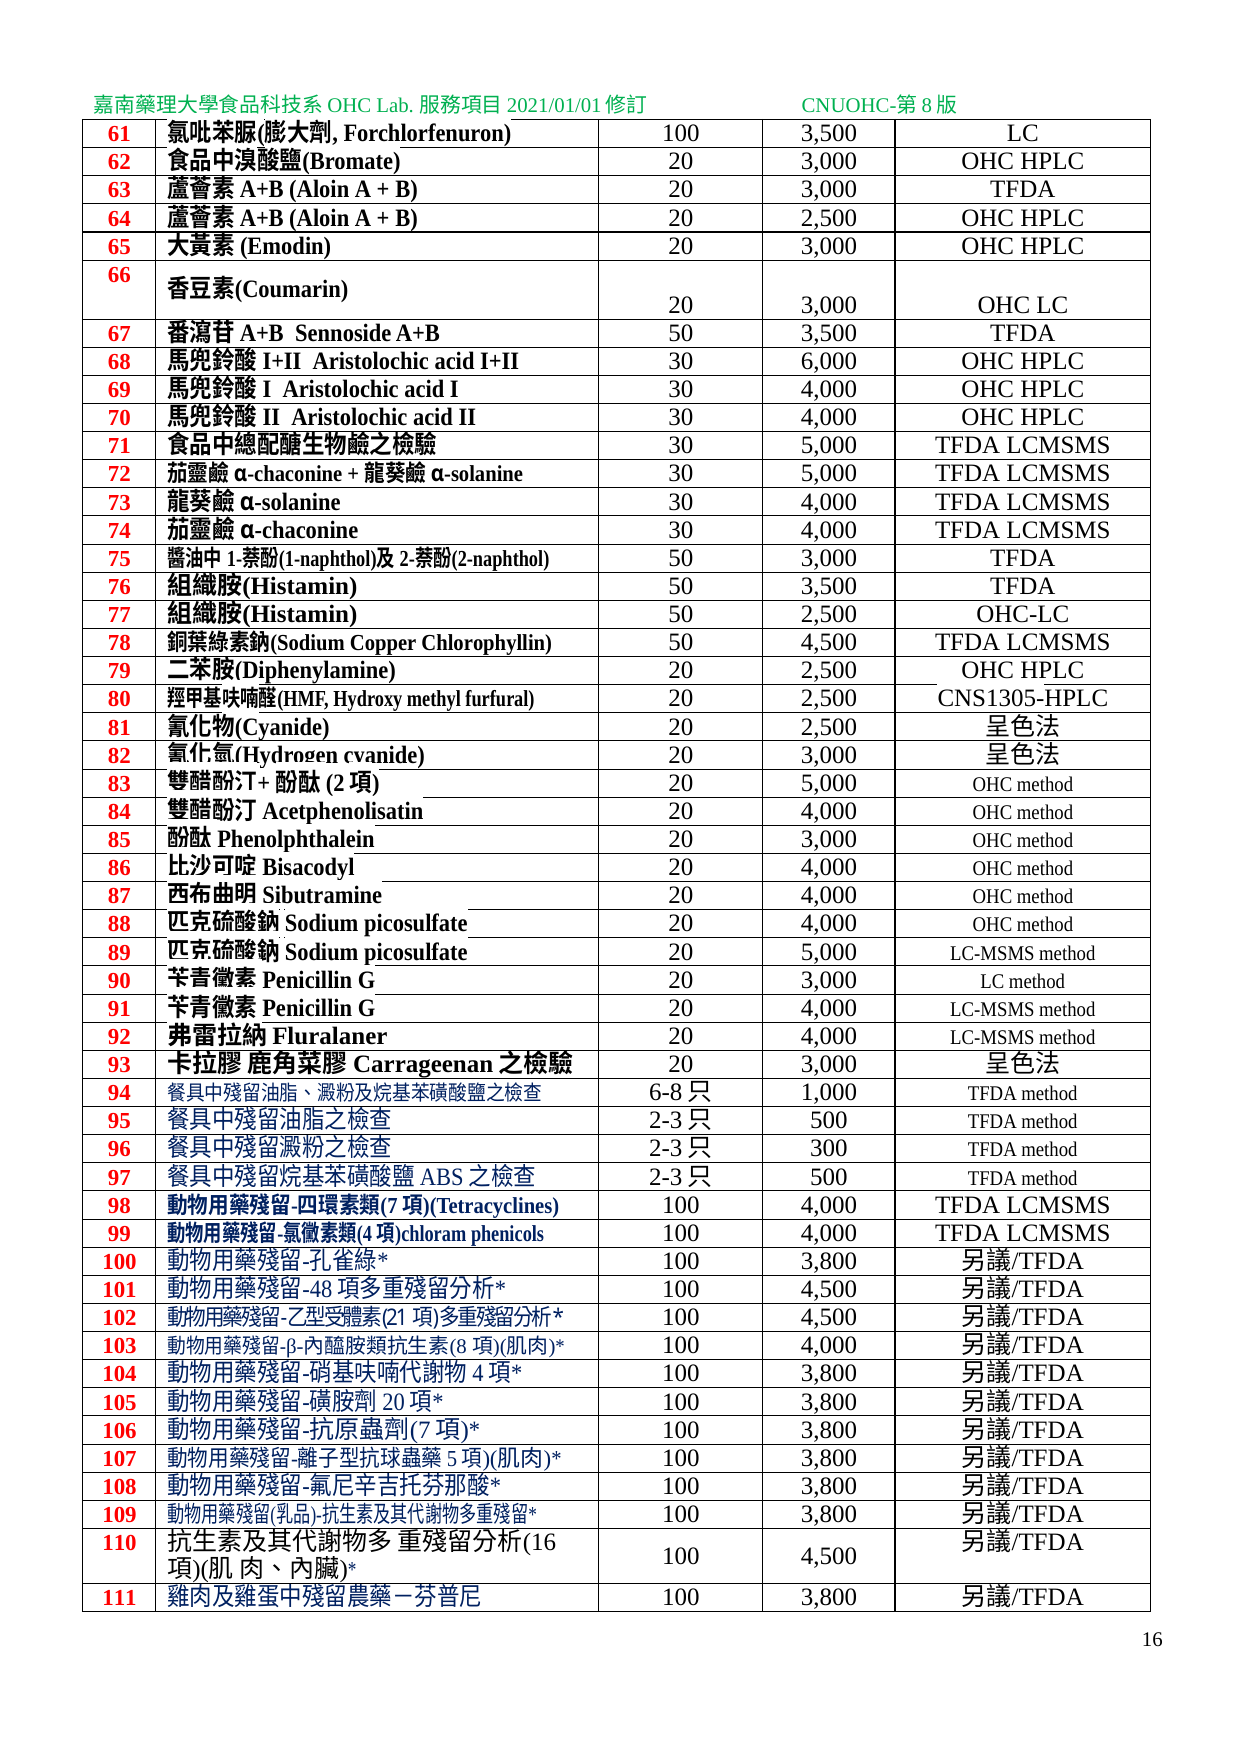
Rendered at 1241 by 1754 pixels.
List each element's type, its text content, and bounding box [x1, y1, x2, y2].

table_cell 抗生素及其代謝物多 重殘留分析(16項)(肌 肉、內臟)* [156, 1529, 598, 1583]
table_cell 4,000 [763, 404, 894, 431]
table_cell 3,000 [763, 148, 894, 175]
table_cell 4,500 [763, 1529, 894, 1583]
table_cell OHC LC [896, 261, 1150, 318]
table_cell 100 [599, 1416, 762, 1443]
table_cell 4,000 [763, 516, 894, 543]
table_cell 74 [83, 516, 155, 543]
table_cell 20 [599, 910, 762, 937]
table_cell 另議/TFDA [896, 1388, 1150, 1415]
table_cell 20 [599, 148, 762, 175]
table_cell 呈色法 [896, 713, 1150, 740]
table_cell LC-MSMS method [896, 1023, 1150, 1050]
table_cell 動物用藥殘留-磺胺劑20項* [156, 1388, 598, 1415]
table_cell OHC HPLC [896, 657, 1150, 684]
table_cell LC [896, 120, 1150, 147]
table_cell 動物用藥殘留-抗原蟲劑(7項)* [156, 1416, 598, 1443]
table_cell 100 [599, 1304, 762, 1331]
table_cell 97 [83, 1163, 155, 1190]
table_cell 82 [83, 741, 155, 768]
table_cell 4,000 [763, 882, 894, 909]
table_cell 2,500 [763, 713, 894, 740]
table_cell 匹克硫酸鈉Sodium picosulfate [156, 910, 598, 937]
table_cell 92 [83, 1023, 155, 1050]
table_cell 106 [83, 1416, 155, 1443]
table_cell 3,500 [763, 120, 894, 147]
table_cell 動物用藥殘留-48項多重殘留分析* [156, 1276, 598, 1303]
table_cell 500 [763, 1107, 894, 1134]
table_cell 4,500 [763, 1304, 894, 1331]
table_cell 100 [599, 1445, 762, 1472]
table_cell 5,000 [763, 938, 894, 965]
table_cell 71 [83, 432, 155, 459]
table_cell 3,800 [763, 1445, 894, 1472]
table_cell 2,500 [763, 657, 894, 684]
table_cell 72 [83, 460, 155, 487]
table_cell 67 [83, 320, 155, 347]
table_cell 30 [599, 348, 762, 375]
table_cell 89 [83, 938, 155, 965]
table_cell 100 [599, 1584, 762, 1611]
table_cell TFDA method [896, 1135, 1150, 1162]
table_cell 30 [599, 488, 762, 515]
table_cell 30 [599, 460, 762, 487]
table_cell 3,000 [763, 741, 894, 768]
table_cell 另議/TFDA [896, 1529, 1150, 1583]
table_cell 4,000 [763, 1332, 894, 1359]
table_cell 80 [83, 685, 155, 712]
table_cell 65 [83, 233, 155, 259]
table_cell 另議/TFDA [896, 1276, 1150, 1303]
table_cell 20 [599, 1051, 762, 1078]
table_cell 另議/TFDA [896, 1332, 1150, 1359]
table_cell 20 [599, 882, 762, 909]
table_cell 85 [83, 826, 155, 853]
table_cell 105 [83, 1388, 155, 1415]
table_cell 馬兜鈴酸 I+II Aristolochic acid I+II [156, 348, 598, 375]
table_cell LC method [896, 966, 1150, 993]
table_cell 苄青黴素Penicillin G [156, 995, 598, 1022]
table_cell 94 [83, 1079, 155, 1106]
table_cell 比沙可啶Bisacodyl [156, 854, 598, 881]
table_cell 30 [599, 516, 762, 543]
table_cell 100 [599, 120, 762, 147]
table_cell OHC HPLC [896, 376, 1150, 403]
table_cell 食品中溴酸鹽(Bromate) [156, 148, 598, 175]
table_cell 4,000 [763, 376, 894, 403]
table_cell 93 [83, 1051, 155, 1078]
table_cell 餐具中殘留油脂、澱粉及烷基苯磺酸鹽之檢查 [156, 1079, 598, 1106]
table_cell 100 [599, 1332, 762, 1359]
table_cell 20 [599, 685, 762, 712]
table_cell 100 [599, 1360, 762, 1387]
table_cell 20 [599, 798, 762, 825]
table_cell 100 [599, 1501, 762, 1528]
table_cell 羥甲基呋喃醛(HMF, Hydroxy methyl furfural) [156, 685, 598, 712]
table_cell 62 [83, 148, 155, 175]
table_cell 4,000 [763, 910, 894, 937]
table_cell 雙醋酚汀Acetphenolisatin [156, 798, 598, 825]
table_cell 99 [83, 1220, 155, 1247]
table_cell 6,000 [763, 348, 894, 375]
table_cell 5,000 [763, 432, 894, 459]
table_cell OHC method [896, 910, 1150, 937]
table_cell 20 [599, 233, 762, 259]
table_cell 1,000 [763, 1079, 894, 1106]
table_cell 100 [83, 1248, 155, 1275]
table_cell 3,000 [763, 261, 894, 318]
table_cell TFDA LCMSMS [896, 516, 1150, 543]
table_cell CNS1305-HPLC [896, 685, 1150, 712]
table_cell 氰化氫(Hydrogen cyanide) [156, 741, 598, 768]
table_cell 馬兜鈴酸 II Aristolochic acid II [156, 404, 598, 431]
table_cell 50 [599, 629, 762, 656]
table_cell 餐具中殘留澱粉之檢查 [156, 1135, 598, 1162]
table_cell OHC method [896, 882, 1150, 909]
table_cell 茄靈鹼 α-chaconine + 龍葵鹼α-solanine [156, 460, 598, 487]
table_cell 2,500 [763, 685, 894, 712]
table_cell 6-8只 [599, 1079, 762, 1106]
table_cell 動物用藥殘留-離子型抗球蟲藥5項)(肌肉)* [156, 1445, 598, 1472]
table_cell 另議/TFDA [896, 1360, 1150, 1387]
table_cell TFDA [896, 573, 1150, 600]
table_cell 103 [83, 1332, 155, 1359]
table_cell 酚酞Phenolphthalein [156, 826, 598, 853]
table_cell OHC HPLC [896, 233, 1150, 259]
table_cell 3,000 [763, 545, 894, 572]
table_cell OHC-LC [896, 601, 1150, 628]
table_cell 3,500 [763, 320, 894, 347]
table_cell 50 [599, 573, 762, 600]
table_cell 20 [599, 204, 762, 231]
table_cell 動物用藥殘留-孔雀綠* [156, 1248, 598, 1275]
table_cell 2-3只 [599, 1135, 762, 1162]
table_cell OHC method [896, 770, 1150, 797]
table_cell 110 [83, 1529, 155, 1583]
table_cell 3,000 [763, 966, 894, 993]
table_cell 100 [599, 1473, 762, 1500]
table_cell 苄青黴素Penicillin G [156, 966, 598, 993]
table_cell 番瀉苷A+B Sennoside A+B [156, 320, 598, 347]
table_cell 3,000 [763, 176, 894, 203]
table_cell 109 [83, 1501, 155, 1528]
table_cell OHC HPLC [896, 348, 1150, 375]
table_cell 2-3只 [599, 1163, 762, 1190]
table_cell 餐具中殘留烷基苯磺酸鹽ABS之檢查 [156, 1163, 598, 1190]
table_cell 78 [83, 629, 155, 656]
table_cell 3,000 [763, 1051, 894, 1078]
table_cell TFDA [896, 320, 1150, 347]
table_cell 西布曲明Sibutramine [156, 882, 598, 909]
table_cell 20 [599, 1023, 762, 1050]
table_cell 動物用藥殘留-β-內醯胺類抗生素(8 項)(肌肉)* [156, 1332, 598, 1359]
table_cell 醬油中1-萘酚(1-naphthol)及2-萘酚(2-naphthol) [156, 545, 598, 572]
table_cell 100 [599, 1529, 762, 1583]
table_cell 104 [83, 1360, 155, 1387]
table_cell 20 [599, 741, 762, 768]
table_cell 餐具中殘留油脂之檢查 [156, 1107, 598, 1134]
table_cell 61 [83, 120, 155, 147]
table_cell 500 [763, 1163, 894, 1190]
table_cell 20 [599, 713, 762, 740]
table_cell 3,800 [763, 1416, 894, 1443]
table_cell OHC method [896, 826, 1150, 853]
table_cell 101 [83, 1276, 155, 1303]
table_cell 2-3只 [599, 1107, 762, 1134]
table_cell 2,500 [763, 601, 894, 628]
table_cell 二苯胺(Diphenylamine) [156, 657, 598, 684]
table_cell 98 [83, 1191, 155, 1218]
table_cell 另議/TFDA [896, 1445, 1150, 1472]
table_cell 100 [599, 1276, 762, 1303]
table_cell TFDA [896, 545, 1150, 572]
table_cell TFDA LCMSMS [896, 1191, 1150, 1218]
table_cell 另議/TFDA [896, 1304, 1150, 1331]
table_cell 動物用藥殘留(乳品)-抗生素及其代謝物多重殘留* [156, 1501, 598, 1528]
table_cell 108 [83, 1473, 155, 1500]
table_cell 100 [599, 1388, 762, 1415]
table_cell OHC method [896, 798, 1150, 825]
table_cell TFDA LCMSMS [896, 488, 1150, 515]
table_cell 100 [599, 1191, 762, 1218]
table_cell 3,000 [763, 826, 894, 853]
table_cell 30 [599, 432, 762, 459]
table_cell 茄靈鹼 α-chaconine [156, 516, 598, 543]
table_cell 動物用藥殘留-氯黴素類(4項)chloram phenicols [156, 1220, 598, 1247]
table_cell 卡拉膠 鹿角菜膠Carrageenan之檢驗 [156, 1051, 598, 1078]
table_cell 動物用藥殘留-硝基呋喃代謝物4項* [156, 1360, 598, 1387]
table_cell 4,000 [763, 1023, 894, 1050]
table_cell 5,000 [763, 460, 894, 487]
table_cell 50 [599, 601, 762, 628]
table_cell 銅葉綠素鈉(Sodium Copper Chlorophyllin) [156, 629, 598, 656]
table_cell 弗雷拉納Fluralaner [156, 1023, 598, 1050]
table_cell 70 [83, 404, 155, 431]
table_cell 另議/TFDA [896, 1501, 1150, 1528]
table_cell 20 [599, 826, 762, 853]
table_cell 20 [599, 770, 762, 797]
table_cell 4,500 [763, 1276, 894, 1303]
table_cell OHC HPLC [896, 204, 1150, 231]
table_cell 86 [83, 854, 155, 881]
table_cell 4,000 [763, 854, 894, 881]
table_cell 動物用藥殘留-四環素類(7項)(Tetracyclines) [156, 1191, 598, 1218]
table_cell TFDA method [896, 1107, 1150, 1134]
table_cell 另議/TFDA [896, 1248, 1150, 1275]
table_cell 雞肉及雞蛋中殘留農藥－芬普尼 [156, 1584, 598, 1611]
table_cell TFDA method [896, 1079, 1150, 1106]
table_cell 蘆薈素A+B (Aloin A + B) [156, 176, 598, 203]
table_cell 100 [599, 1248, 762, 1275]
table_cell TFDA LCMSMS [896, 460, 1150, 487]
table_cell 另議/TFDA [896, 1416, 1150, 1443]
table_cell 匹克硫酸鈉Sodium picosulfate [156, 938, 598, 965]
table_cell 66 [83, 261, 155, 318]
table_cell 64 [83, 204, 155, 231]
table_cell 3,000 [763, 233, 894, 259]
table_cell 20 [599, 261, 762, 318]
table_cell 84 [83, 798, 155, 825]
table_cell 91 [83, 995, 155, 1022]
table_cell 動物用藥殘留-氟尼辛吉托芬那酸* [156, 1473, 598, 1500]
table_cell 龍葵鹼α-solanine [156, 488, 598, 515]
table_cell 氰化物(Cyanide) [156, 713, 598, 740]
table_cell 107 [83, 1445, 155, 1472]
table_cell 呈色法 [896, 1051, 1150, 1078]
table_cell 30 [599, 376, 762, 403]
table_cell 4,500 [763, 629, 894, 656]
table_cell 3,800 [763, 1248, 894, 1275]
table_cell 100 [599, 1220, 762, 1247]
table_cell 76 [83, 573, 155, 600]
table_cell 組織胺(Histamin) [156, 601, 598, 628]
table_cell 馬兜鈴酸 I Aristolochic acid I [156, 376, 598, 403]
table_cell 20 [599, 995, 762, 1022]
table_cell 2,500 [763, 204, 894, 231]
table_cell 呈色法 [896, 741, 1150, 768]
table_cell 83 [83, 770, 155, 797]
table_cell 3,800 [763, 1360, 894, 1387]
table_cell OHC method [896, 854, 1150, 881]
table_cell 食品中總配醣生物鹼之檢驗 [156, 432, 598, 459]
table_cell 87 [83, 882, 155, 909]
table_cell 81 [83, 713, 155, 740]
table_cell 另議/TFDA [896, 1584, 1150, 1611]
table_cell 大黃素 (Emodin) [156, 233, 598, 259]
table_cell 3,800 [763, 1501, 894, 1528]
table_cell 5,000 [763, 770, 894, 797]
table_cell 4,000 [763, 488, 894, 515]
table_cell TFDA [896, 176, 1150, 203]
table_cell 香豆素(Coumarin) [156, 261, 598, 318]
table_cell OHC HPLC [896, 148, 1150, 175]
table_cell OHC HPLC [896, 404, 1150, 431]
table_cell 30 [599, 404, 762, 431]
table_cell 蘆薈素A+B (Aloin A + B) [156, 204, 598, 231]
table_cell 50 [599, 545, 762, 572]
table_cell 111 [83, 1584, 155, 1611]
table_cell 20 [599, 176, 762, 203]
table_cell 68 [83, 348, 155, 375]
table_cell 88 [83, 910, 155, 937]
table_cell 73 [83, 488, 155, 515]
table_cell 3,800 [763, 1473, 894, 1500]
table_cell 另議/TFDA [896, 1473, 1150, 1500]
table_cell 動物用藥殘留-乙型受體素(21項)多重殘留分析* [156, 1304, 598, 1331]
table_cell 氯吡苯脲(膨大劑, Forchlorfenuron) [156, 120, 598, 147]
table_cell TFDA LCMSMS [896, 432, 1150, 459]
table_cell 102 [83, 1304, 155, 1331]
table_cell 組織胺(Histamin) [156, 573, 598, 600]
table_cell LC-MSMS method [896, 938, 1150, 965]
table_cell 96 [83, 1135, 155, 1162]
table_cell 雙醋酚汀+ 酚酞 (2項) [156, 770, 598, 797]
table_cell LC-MSMS method [896, 995, 1150, 1022]
table_cell 20 [599, 657, 762, 684]
table_cell 69 [83, 376, 155, 403]
table_cell 79 [83, 657, 155, 684]
table_cell 3,800 [763, 1584, 894, 1611]
table_cell 63 [83, 176, 155, 203]
table_cell 300 [763, 1135, 894, 1162]
table_cell 20 [599, 938, 762, 965]
table_cell 4,000 [763, 1191, 894, 1218]
table_cell 20 [599, 966, 762, 993]
table_cell TFDA method [896, 1163, 1150, 1190]
table_cell 90 [83, 966, 155, 993]
table_cell 4,000 [763, 995, 894, 1022]
table_cell 75 [83, 545, 155, 572]
table_cell 50 [599, 320, 762, 347]
table_cell 4,000 [763, 1220, 894, 1247]
table_cell TFDA LCMSMS [896, 629, 1150, 656]
table_cell 95 [83, 1107, 155, 1134]
table_cell 77 [83, 601, 155, 628]
table_cell 4,000 [763, 798, 894, 825]
table_cell 20 [599, 854, 762, 881]
table_cell TFDA LCMSMS [896, 1220, 1150, 1247]
table_cell 3,800 [763, 1388, 894, 1415]
table_cell 3,500 [763, 573, 894, 600]
